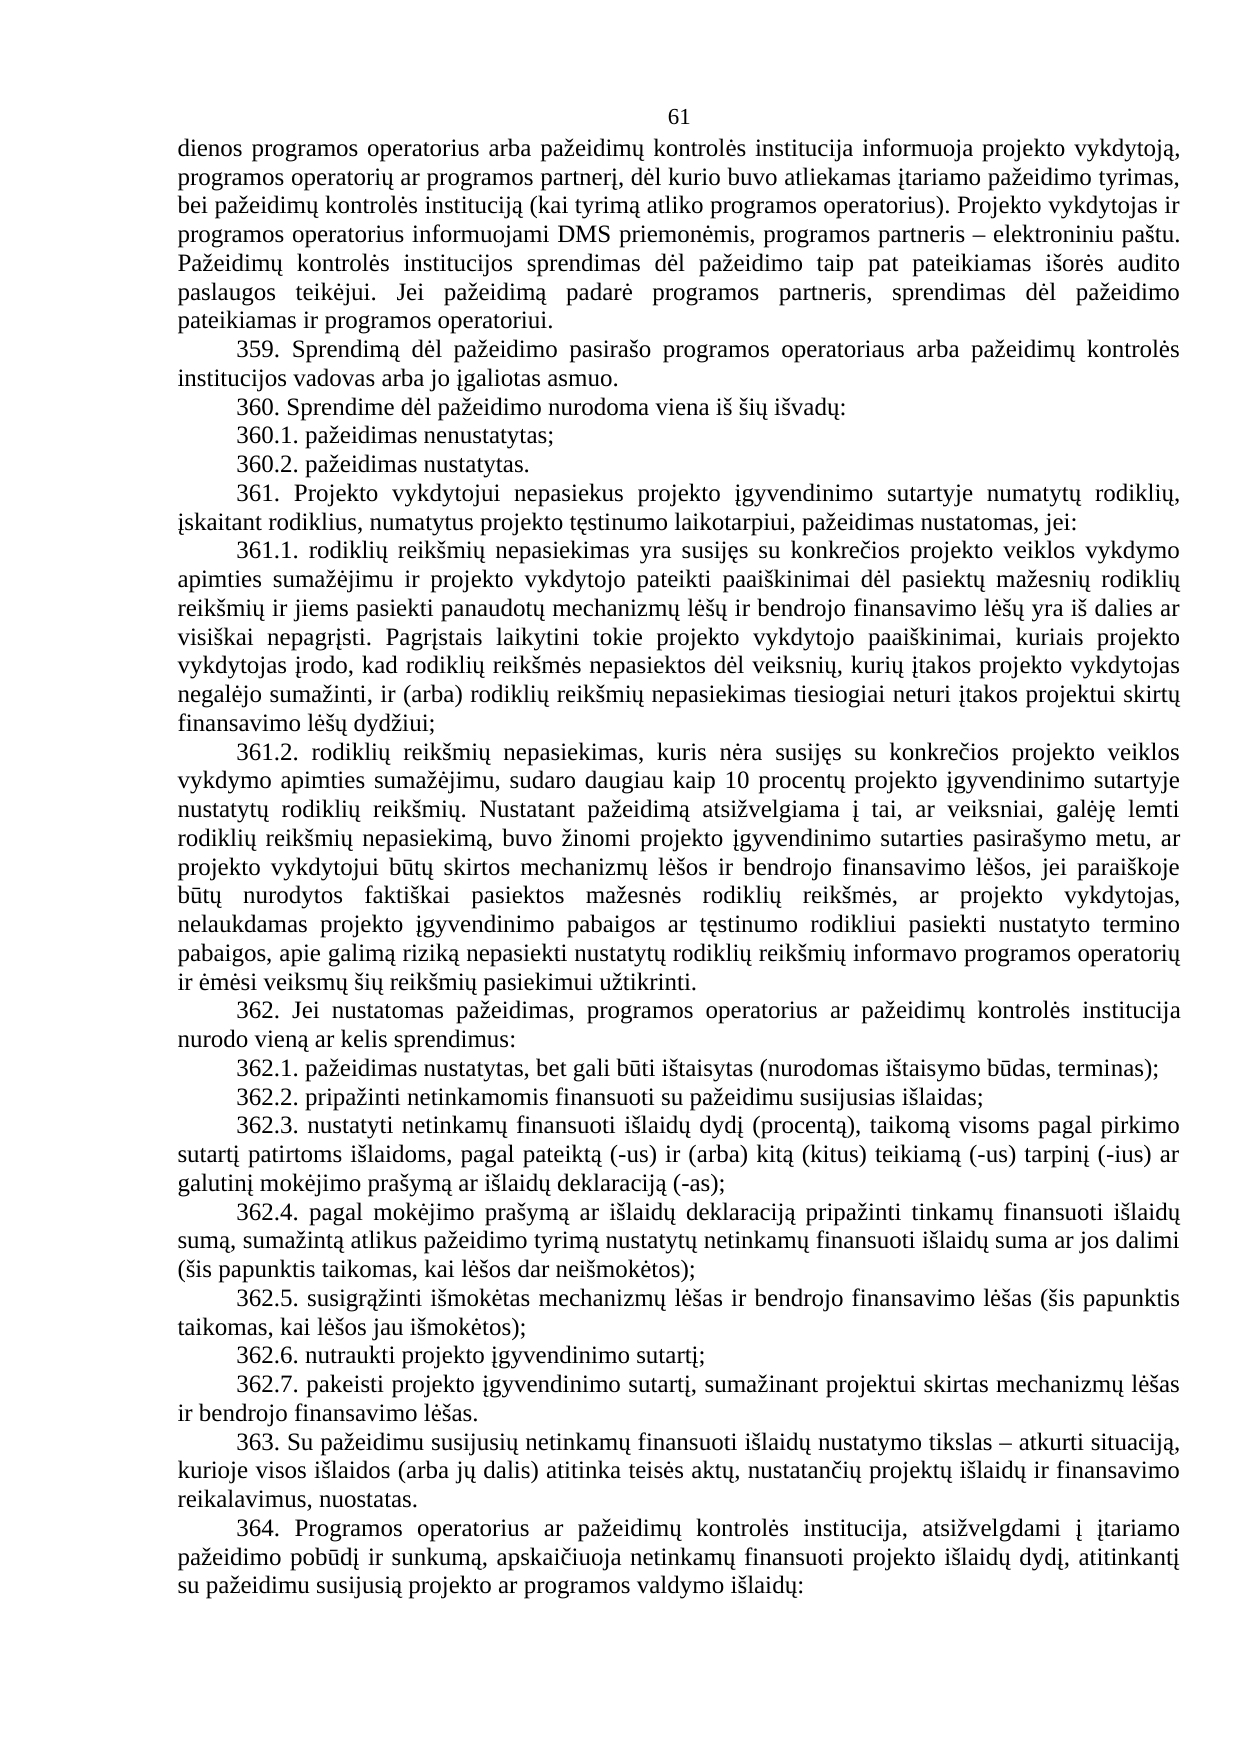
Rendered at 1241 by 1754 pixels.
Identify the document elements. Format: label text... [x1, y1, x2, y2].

text 360.1. pažeidimas nenustatytas; [177, 420, 1181, 449]
text 363. Su pažeidimu susijusių netinkamų finansuoti išlaidų nustatymo tikslas – atkurti situaciją, kurioje visos išlaidos (arba jų dalis) atitinka teisės aktų, nustatančių projektų išlaidų ir finansavimo reikalavimus, nuostatas. [177, 1427, 1181, 1513]
text 362.7. pakeisti projekto įgyvendinimo sutartį, sumažinant projektui skirtas mechanizmų lėšas ir bendrojo finansavimo lėšas. [177, 1369, 1181, 1427]
text 362.3. nustatyti netinkamų finansuoti išlaidų dydį (procentą), taikomą visoms pagal pirkimo sutartį patirtoms išlaidoms, pagal pateiktą (-us) ir (arba) kitą (kitus) teikiamą (-us) tarpinį (-ius) ar galutinį mokėjimo prašymą ar išlaidų deklaraciją (-as); [177, 1110, 1181, 1197]
text 360. Sprendime dėl pažeidimo nurodoma viena iš šių išvadų: [177, 392, 1181, 420]
text 360.2. pažeidimas nustatytas. [177, 449, 1181, 478]
text 359. Sprendimą dėl pažeidimo pasirašo programos operatoriaus arba pažeidimų kontrolės institucijos vadovas arba jo įgaliotas asmuo. [177, 334, 1181, 392]
text 361.1. rodiklių reikšmių nepasiekimas yra susijęs su konkrečios projekto veiklos vykdymo apimties sumažėjimu ir projekto vykdytojo pateikti paaiškinimai dėl pasiektų mažesnių rodiklių reikšmių ir jiems pasiekti panaudotų mechanizmų lėšų ir bendrojo finansavimo lėšų yra iš dalies ar visiškai nepagrįsti. Pagrįstais laikytini tokie projekto vykdytojo paaiškinimai, kuriais projekto vykdytojas įrodo, kad rodiklių reikšmės nepasiektos dėl veiksnių, kurių įtakos projekto vykdytojas negalėjo sumažinti, ir (arba) rodiklių reikšmių nepasiekimas tiesiogiai neturi įtakos projektui skirtų finansavimo lėšų dydžiui; [177, 535, 1181, 737]
text 364. Programos operatorius ar pažeidimų kontrolės institucija, atsižvelgdami į įtariamo pažeidimo pobūdį ir sunkumą, apskaičiuoja netinkamų finansuoti projekto išlaidų dydį, atitinkantį su pažeidimu susijusią projekto ar programos valdymo išlaidų: [177, 1513, 1181, 1599]
text 361. Projekto vykdytojui nepasiekus projekto įgyvendinimo sutartyje numatytų rodiklių, įskaitant rodiklius, numatytus projekto tęstinumo laikotarpiui, pažeidimas nustatomas, jei: [177, 478, 1181, 535]
text 362. Jei nustatomas pažeidimas, programos operatorius ar pažeidimų kontrolės institucija nurodo vieną ar kelis sprendimus: [177, 995, 1181, 1053]
text 362.4. pagal mokėjimo prašymą ar išlaidų deklaraciją pripažinti tinkamų finansuoti išlaidų sumą, sumažintą atlikus pažeidimo tyrimą nustatytų netinkamų finansuoti išlaidų suma ar jos dalimi (šis papunktis taikomas, kai lėšos dar neišmokėtos); [177, 1197, 1181, 1283]
text 361.2. rodiklių reikšmių nepasiekimas, kuris nėra susijęs su konkrečios projekto veiklos vykdymo apimties sumažėjimu, sudaro daugiau kaip 10 procentų projekto įgyvendinimo sutartyje nustatytų rodiklių reikšmių. Nustatant pažeidimą atsižvelgiama į tai, ar veiksniai, galėję lemti rodiklių reikšmių nepasiekimą, buvo žinomi projekto įgyvendinimo sutarties pasirašymo metu, ar projekto vykdytojui būtų skirtos mechanizmų lėšos ir bendrojo finansavimo lėšos, jei paraiškoje būtų nurodytos faktiškai pasiektos mažesnės rodiklių reikšmės, ar projekto vykdytojas, nelaukdamas projekto įgyvendinimo pabaigos ar tęstinumo rodikliui pasiekti nustatyto termino pabaigos, apie galimą riziką nepasiekti nustatytų rodiklių reikšmių informavo programos operatorių ir ėmėsi veiksmų šių reikšmių pasiekimui užtikrinti. [177, 737, 1181, 995]
text 362.5. susigrąžinti išmokėtas mechanizmų lėšas ir bendrojo finansavimo lėšas (šis papunktis taikomas, kai lėšos jau išmokėtos); [177, 1283, 1181, 1340]
text 362.2. pripažinti netinkamomis finansuoti su pažeidimu susijusias išlaidas; [177, 1082, 1181, 1110]
text 362.1. pažeidimas nustatytas, bet gali būti ištaisytas (nurodomas ištaisymo būdas, terminas); [177, 1053, 1181, 1082]
text dienos programos operatorius arba pažeidimų kontrolės institucija informuoja projekto vykdytoją, programos operatorių ar programos partnerį, dėl kurio buvo atliekamas įtariamo pažeidimo tyrimas, bei pažeidimų kontrolės instituciją (kai tyrimą atliko programos operatorius). Projekto vykdytojas ir programos operatorius informuojami DMS priemonėmis, programos partneris – elektroniniu paštu. Pažeidimų kontrolės institucijos sprendimas dėl pažeidimo taip pat pateikiamas išorės audito paslaugos teikėjui. Jei pažeidimą padarė programos partneris, sprendimas dėl pažeidimo pateikiamas ir programos operatoriui. [177, 133, 1181, 334]
text 362.6. nutraukti projekto įgyvendinimo sutartį; [177, 1340, 1181, 1369]
